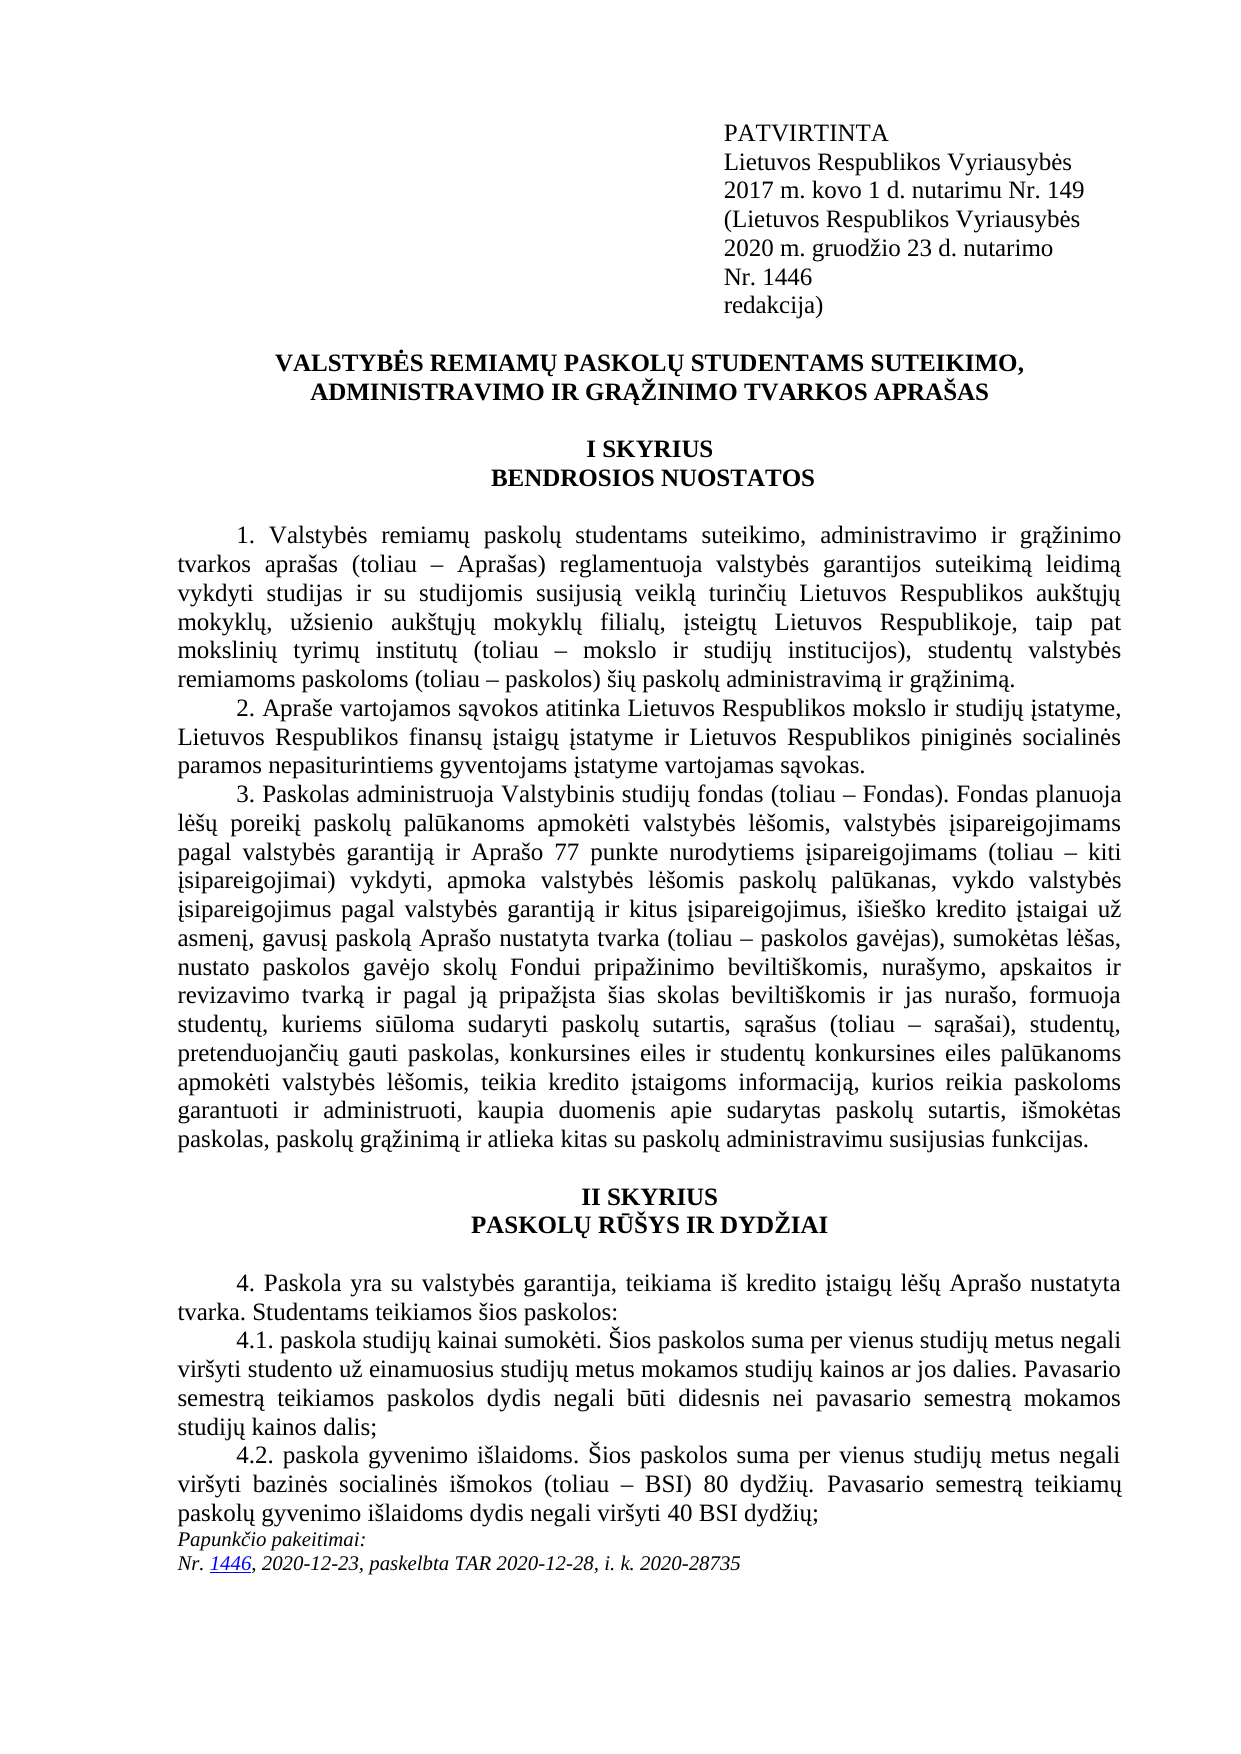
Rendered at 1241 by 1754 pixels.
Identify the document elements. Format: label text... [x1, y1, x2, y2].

text 3. Paskolas administruoja Valstybinis studijų fondas (toliau – Fondas). Fondas planuoja lėšų poreikį paskolų palūkanoms apmokėti valstybės lėšomis, valstybės įsipareigojimams pagal valstybės garantiją ir Aprašo 77 punkte nurodytiems įsipareigojimams (toliau – kiti įsipareigojimai) vykdyti, apmoka valstybės lėšomis paskolų palūkanas, vykdo valstybės įsipareigojimus pagal valstybės garantiją ir kitus įsipareigojimus, išieško kredito įstaigai už asmenį, gavusį paskolą Aprašo nustatyta tvarka (toliau – paskolos gavėjas), sumokėtas lėšas, nustato paskolos gavėjo skolų Fondui pripažinimo beviltiškomis, nurašymo, apskaitos ir revizavimo tvarką ir pagal ją pripažįsta šias skolas beviltiškomis ir jas nurašo, formuoja studentų, kuriems siūloma sudaryti paskolų sutartis, sąrašus (toliau – sąrašai), studentų, pretenduojančių gauti paskolas, konkursines eiles ir studentų konkursines eiles palūkanoms apmokėti valstybės lėšomis, teikia kredito įstaigoms informaciją, kurios reikia paskoloms garantuoti ir administruoti, kaupia duomenis apie sudarytas paskolų sutartis, išmokėtas paskolas, paskolų grąžinimą ir atlieka kitas su paskolų administravimu susijusias funkcijas. [177, 779, 1122, 1153]
text Lietuvos Respublikos Vyriausybės [723, 147, 1122, 176]
text 2017 m. kovo 1 d. nutarimu Nr. 149 [723, 176, 1122, 204]
text BENDROSIOS NUOSTATOS [177, 463, 1122, 492]
text redakcija) [723, 291, 1122, 319]
text Papunkčio pakeitimai: [177, 1527, 1122, 1551]
text I SKYRIUS [177, 434, 1122, 463]
text 4.2. paskola gyvenimo išlaidoms. Šios paskolos suma per vienus studijų metus negali viršyti bazinės socialinės išmokos (toliau – BSI) 80 dydžių. Pavasario semestrą teikiamų paskolų gyvenimo išlaidoms dydis negali viršyti 40 BSI dydžių; [177, 1441, 1122, 1527]
text 2020 m. gruodžio 23 d. nutarimo [723, 233, 1122, 262]
text 4. Paskola yra su valstybės garantija, teikiama iš kredito įstaigų lėšų Aprašo nustatyta tvarka. Studentams teikiamos šios paskolos: [177, 1268, 1122, 1326]
text 2. Apraše vartojamos sąvokos atitinka Lietuvos Respublikos mokslo ir studijų įstatyme, Lietuvos Respublikos finansų įstaigų įstatyme ir Lietuvos Respublikos piniginės socialinės paramos nepasiturintiems gyventojams įstatyme vartojamas sąvokas. [177, 693, 1122, 779]
text PATVIRTINTA [723, 118, 1122, 147]
text 4.1. paskola studijų kainai sumokėti. Šios paskolos suma per vienus studijų metus negali viršyti studento už einamuosius studijų metus mokamos studijų kainos ar jos dalies. Pavasario semestrą teikiamos paskolos dydis negali būti didesnis nei pavasario semestrą mokamos studijų kainos dalis; [177, 1326, 1122, 1441]
text PASKOLŲ RŪŠYS IR DYDŽIAI [177, 1211, 1122, 1239]
text VALSTYBĖS REMIAMŲ PASKOLŲ STUDENTAMS SUTEIKIMO, ADMINISTRAVIMO IR GRĄŽINIMO TVARKOS APRAŠAS [177, 348, 1122, 406]
text 1. Valstybės remiamų paskolų studentams suteikimo, administravimo ir grąžinimo tvarkos aprašas (toliau – Aprašas) reglamentuoja valstybės garantijos suteikimą leidimą vykdyti studijas ir su studijomis susijusią veiklą turinčių Lietuvos Respublikos aukštųjų mokyklų, užsienio aukštųjų mokyklų filialų, įsteigtų Lietuvos Respublikoje, taip pat mokslinių tyrimų institutų (toliau – mokslo ir studijų institucijos), studentų valstybės remiamoms paskoloms (toliau – paskolos) šių paskolų administravimą ir grąžinimą. [177, 521, 1122, 693]
text II SKYRIUS [177, 1182, 1122, 1211]
text Nr. 1446 [723, 262, 1122, 291]
text Nr. 1446, 2020-12-23, paskelbta TAR 2020-12-28, i. k. 2020-28735 [177, 1551, 1122, 1575]
text (Lietuvos Respublikos Vyriausybės [723, 204, 1122, 233]
